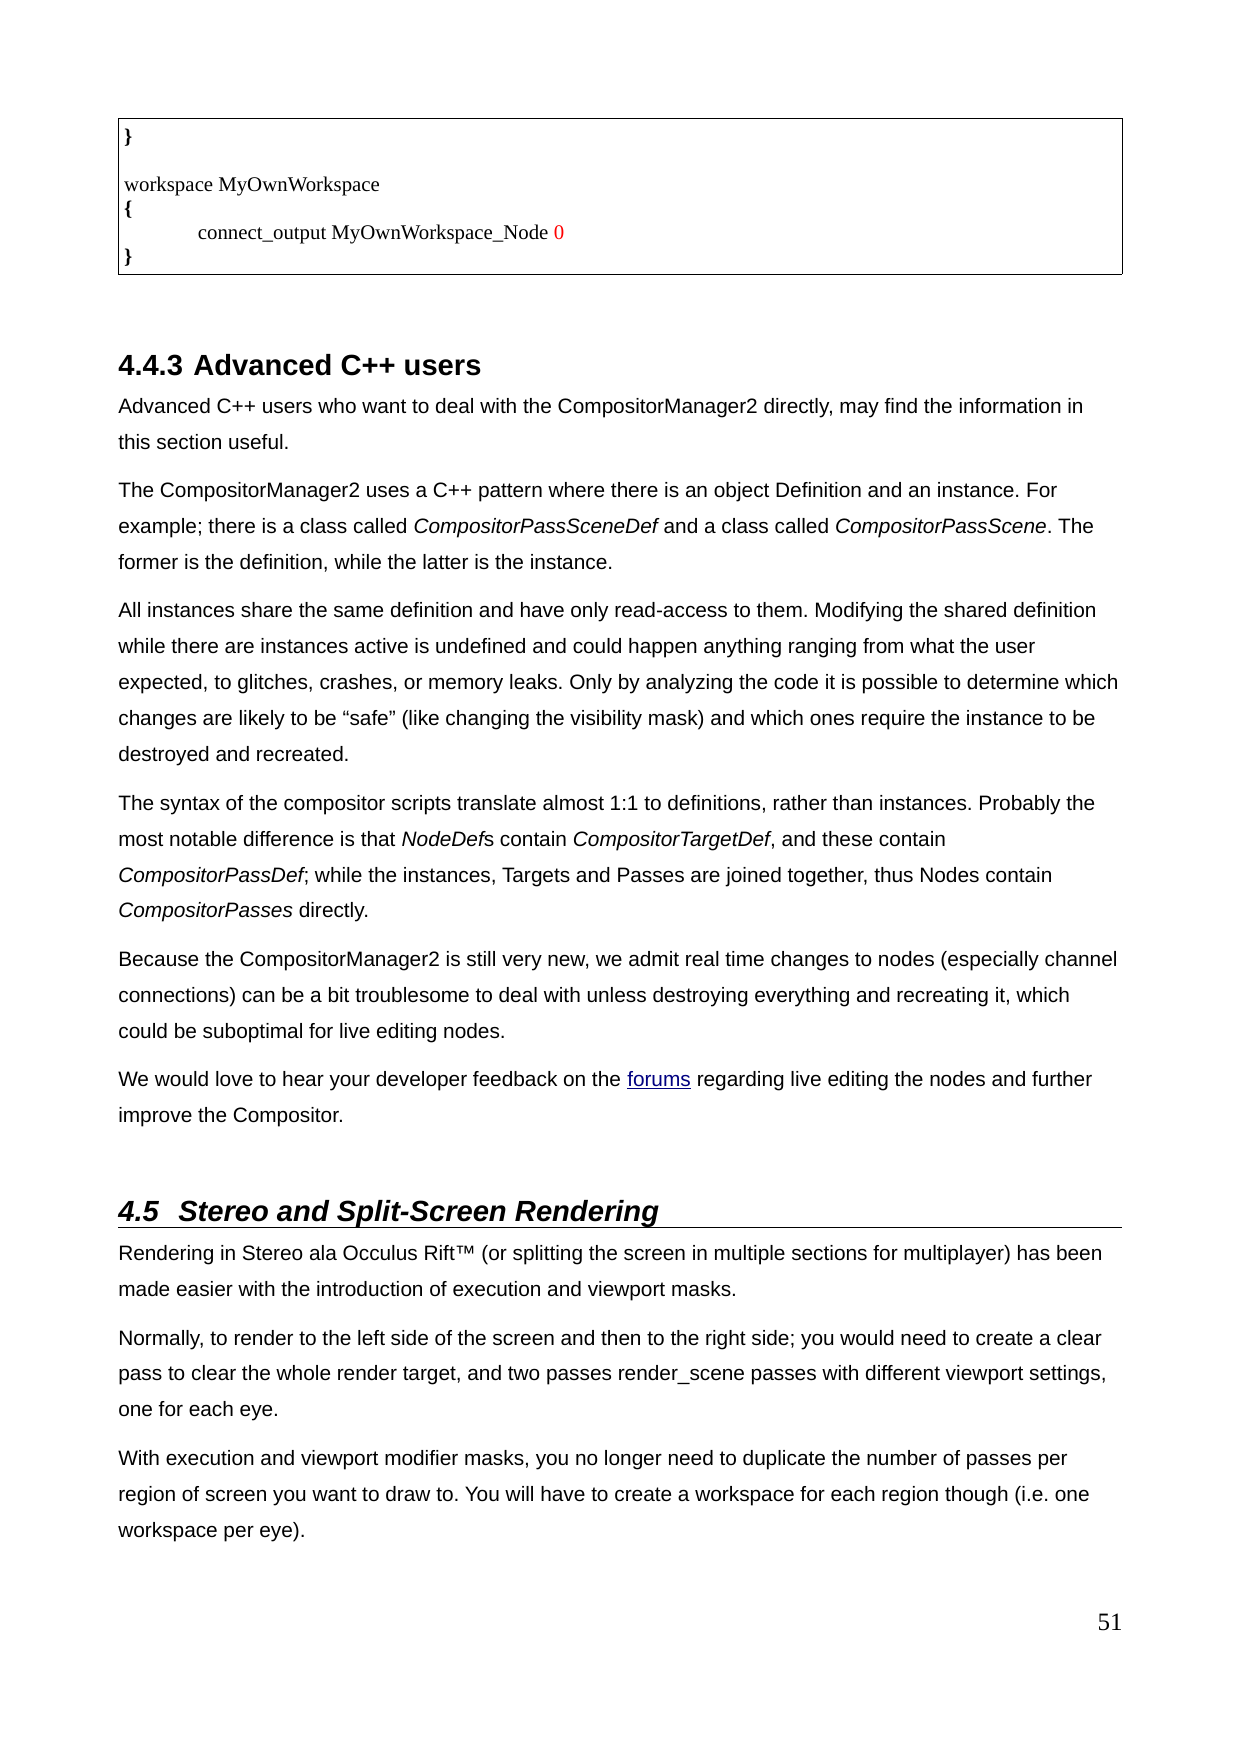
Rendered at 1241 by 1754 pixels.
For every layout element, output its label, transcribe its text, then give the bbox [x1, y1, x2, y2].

text All instances share the same definition and have only read-access to them. Modifying the shared definition while there are instances active is undefined and could happen anything ranging from what the user expected, to glitches, crashes, or memory leaks. Only by analyzing the code it is possible to determine which changes are likely to be “safe” (like changing the visibility mask) and which ones require the instance to be destroyed and recreated. [118, 598, 1122, 766]
text Rendering in Stereo ala Occulus Rift™ (or splitting the screen in multiple sections for multiplayer) has been made easier with the introduction of execution and viewport masks. [118, 1241, 1122, 1301]
subtitle Advanced C++ users [118, 348, 1122, 381]
text Because the CompositorManager2 is still very new, we admit real time changes to nodes (especially channel connections) can be a bit troublesome to deal with unless destroying everything and recreating it, which could be suboptimal for live editing nodes. [118, 947, 1122, 1043]
text The CompositorManager2 uses a C++ pattern where there is an object Definition and an instance. For example; there is a class called CompositorPassSceneDef and a class called CompositorPassScene. The former is the definition, while the latter is the instance. [118, 478, 1122, 574]
table_header } workspace MyOwnWorkspace { connect_output MyOwnWorkspace_Node 0 } [119, 119, 1122, 274]
text The syntax of the compositor scripts translate almost 1:1 to definitions, rather than instances. Probably the most notable difference is that NodeDefs contain CompositorTargetDef, and these contain CompositorPassDef; while the instances, Targets and Passes are joined together, thus Nodes contain CompositorPasses directly. [118, 791, 1122, 922]
text Normally, to render to the left side of the screen and then to the right side; you would need to create a clear pass to clear the whole render target, and two passes render_scene passes with different viewport settings, one for each eye. [118, 1325, 1122, 1421]
text With execution and viewport modifier masks, you no longer need to duplicate the number of passes per region of screen you want to draw to. You will have to create a workspace for each region though (i.e. one workspace per eye). [118, 1446, 1122, 1541]
subtitle Stereo and Split-Screen Rendering [118, 1194, 1122, 1227]
text Advanced C++ users who want to deal with the CompositorManager2 directly, may find the information in this section useful. [118, 394, 1122, 453]
text We would love to hear your developer feedback on the forums regarding live editing the nodes and further improve the Compositor. [118, 1067, 1122, 1127]
